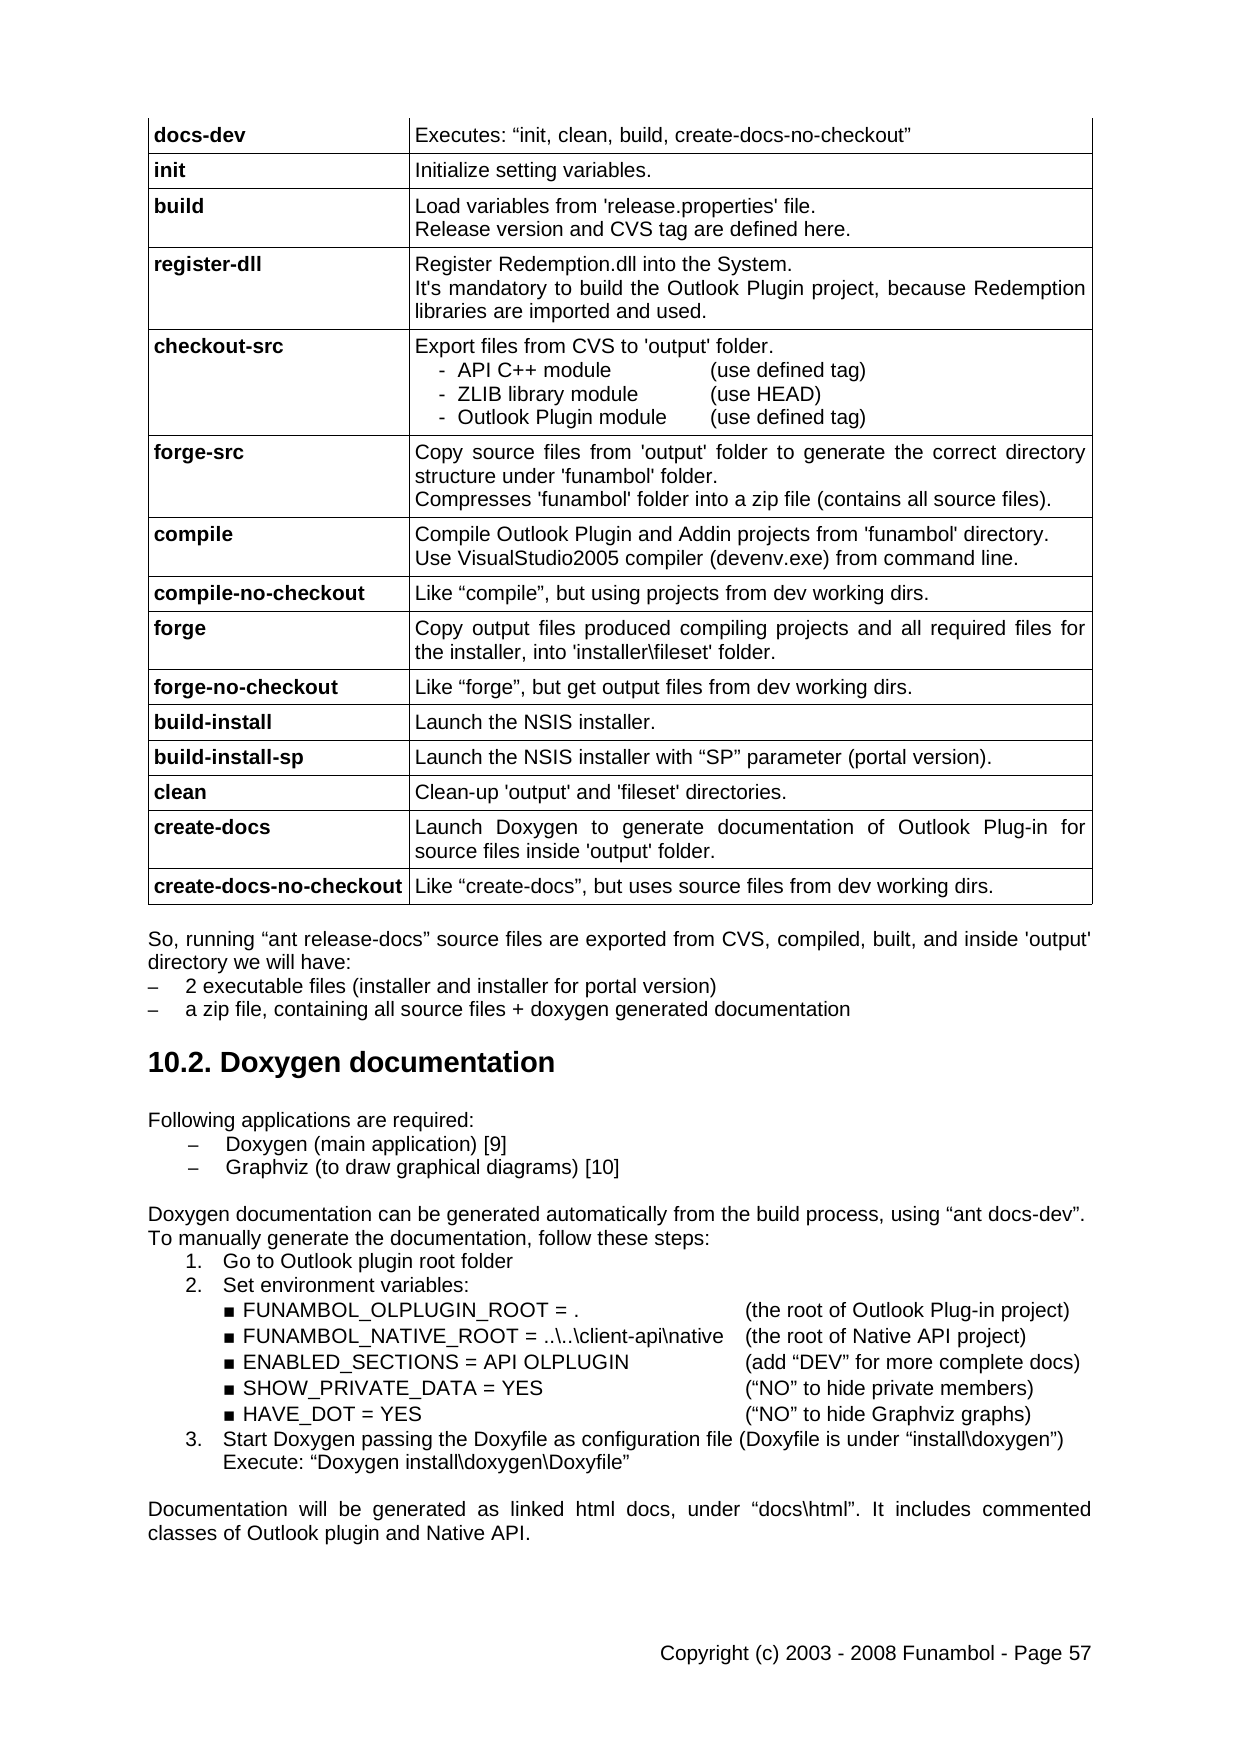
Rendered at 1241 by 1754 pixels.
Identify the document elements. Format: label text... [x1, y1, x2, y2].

table_cell forge-src [149, 436, 409, 517]
table_cell build [149, 189, 409, 247]
table_cell build-install-sp [149, 741, 409, 775]
table_cell create-docs [149, 811, 409, 868]
table_cell clean [149, 776, 409, 810]
table_cell Initialize setting variables. [410, 154, 1092, 188]
table_cell compile-no-checkout [149, 577, 409, 611]
text Doxygen documentation can be generated automatically from the build process, using “ant docs-dev”. [148, 1203, 1093, 1226]
table_cell Copy output files produced compiling projects and all required files for the installer, into 'installer\fileset' folder. [410, 612, 1092, 669]
table_cell init [149, 154, 409, 188]
list FUNAMBOL_OLPLUGIN_ROOT = . (the root of Outlook Plug-in project) [223, 1297, 1093, 1323]
list Graphviz (to draw graphical diagrams) [10] [188, 1156, 1093, 1179]
text So, running “ant release-docs” source files are exported from CVS, compiled, built, and inside 'output' directory we will have: [148, 927, 1093, 974]
list Start Doxygen passing the Doxyfile as configuration file (Doxyfile is under “install\doxygen”) Execute: “Doxygen install\doxygen\Doxyfile” [185, 1427, 1093, 1474]
table_cell Executes: “init, clean, build, create-docs-no-checkout” [410, 118, 1092, 153]
table_cell build-install [149, 705, 409, 740]
table_cell Launch Doxygen to generate documentation of Outlook Plug-in for source files inside 'output' folder. [410, 811, 1092, 868]
table_cell Launch the NSIS installer with “SP” parameter (portal version). [410, 741, 1092, 775]
table_cell checkout-src [149, 330, 409, 435]
list HAVE_DOT = YES (“NO” to hide Graphviz graphs) [223, 1401, 1093, 1427]
table_cell docs-dev [149, 118, 409, 153]
list a zip file, containing all source files + doxygen generated documentation [148, 998, 1093, 1021]
list ENABLED_SECTIONS = API OLPLUGIN (add “DEV” for more complete docs) [223, 1349, 1093, 1375]
table_cell forge-no-checkout [149, 670, 409, 704]
list 2 executable files (installer and installer for portal version) [148, 974, 1093, 998]
table_cell Copy source files from 'output' folder to generate the correct directory structure under 'funambol' folder. Compresses 'funambol' folder into a zip file (contains all source files). [410, 436, 1092, 517]
table_cell Launch the NSIS installer. [410, 705, 1092, 740]
list Go to Outlook plugin root folder [185, 1250, 1093, 1273]
list SHOW_PRIVATE_DATA = YES (“NO” to hide private members) [223, 1375, 1093, 1401]
text Documentation will be generated as linked html docs, under “docs\html”. It includes commented classes of Outlook plugin and Native API. [148, 1498, 1093, 1545]
table_cell register-dll [149, 248, 409, 329]
list FUNAMBOL_NATIVE_ROOT = ..\..\client-api\native (the root of Native API project) [223, 1323, 1093, 1349]
table_cell Export files from CVS to 'output' folder. - API C++ module (use defined tag) - ZLIB library module (use HEAD) - Outlook Plugin module (use defined tag) [410, 330, 1092, 435]
table_cell Like “compile”, but using projects from dev working dirs. [410, 577, 1092, 611]
table_cell forge [149, 612, 409, 669]
list Doxygen (main application) [9] [188, 1132, 1093, 1156]
table_cell Like “forge”, but get output files from dev working dirs. [410, 670, 1092, 704]
table_cell Like “create-docs”, but uses source files from dev working dirs. [410, 869, 1092, 904]
table_cell compile [149, 518, 409, 576]
table_cell Load variables from 'release.properties' file. Release version and CVS tag are defined here. [410, 189, 1092, 247]
table_cell Compile Outlook Plugin and Addin projects from 'funambol' directory. Use VisualStudio2005 compiler (devenv.exe) from command line. [410, 518, 1092, 576]
table_cell create-docs-no-checkout [149, 869, 409, 904]
subtitle Doxygen documentation [148, 1046, 1093, 1079]
text Following applications are required: [148, 1109, 1093, 1132]
list Set environment variables: [185, 1273, 1093, 1297]
table_cell Register Redemption.dll into the System. It's mandatory to build the Outlook Plugin project, because Redemption libraries are imported and used. [410, 248, 1092, 329]
table_cell Clean-up 'output' and 'fileset' directories. [410, 776, 1092, 810]
text To manually generate the documentation, follow these steps: [148, 1226, 1093, 1250]
